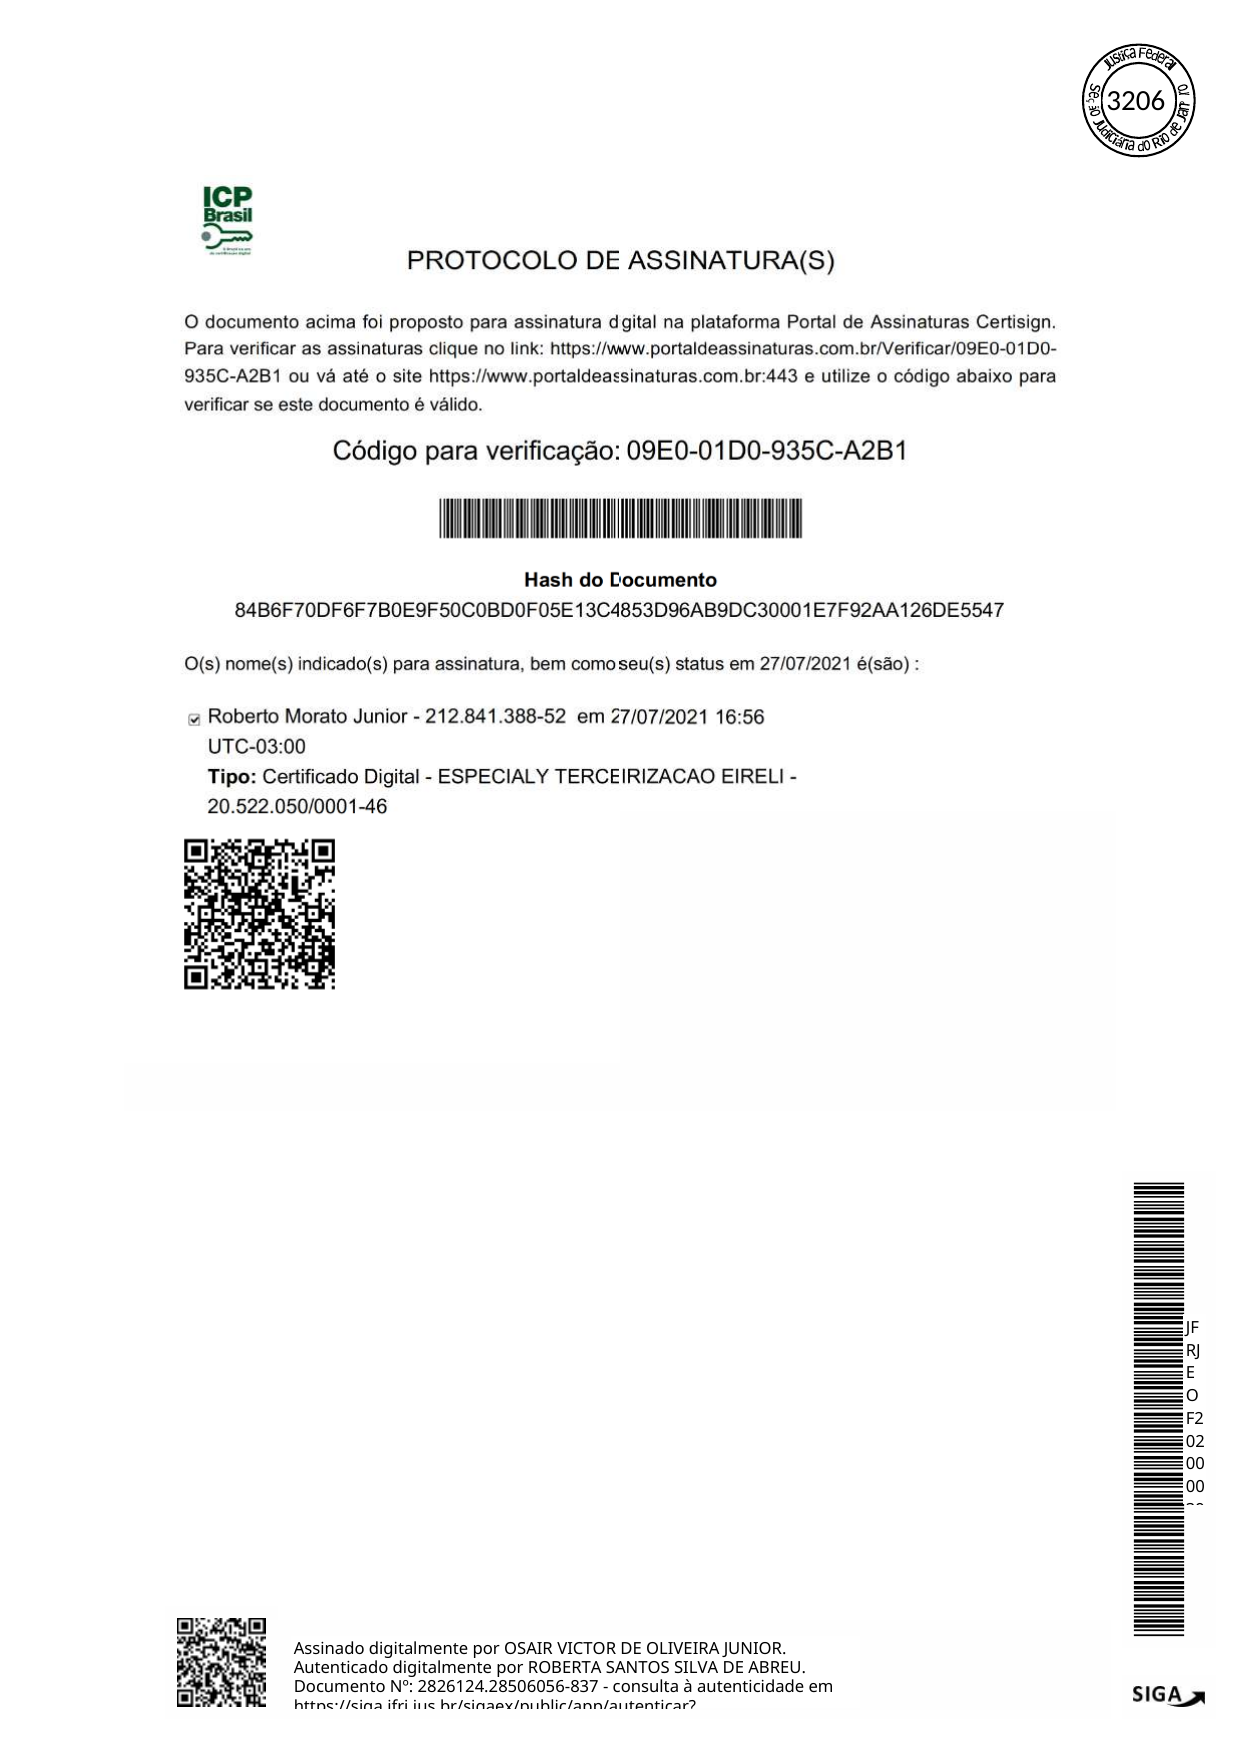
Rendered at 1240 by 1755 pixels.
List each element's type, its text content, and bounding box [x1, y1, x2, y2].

text ç [1085, 98, 1099, 106]
text JFRJEOF202000039V06 [1186, 1316, 1206, 1504]
text e [1179, 97, 1193, 105]
